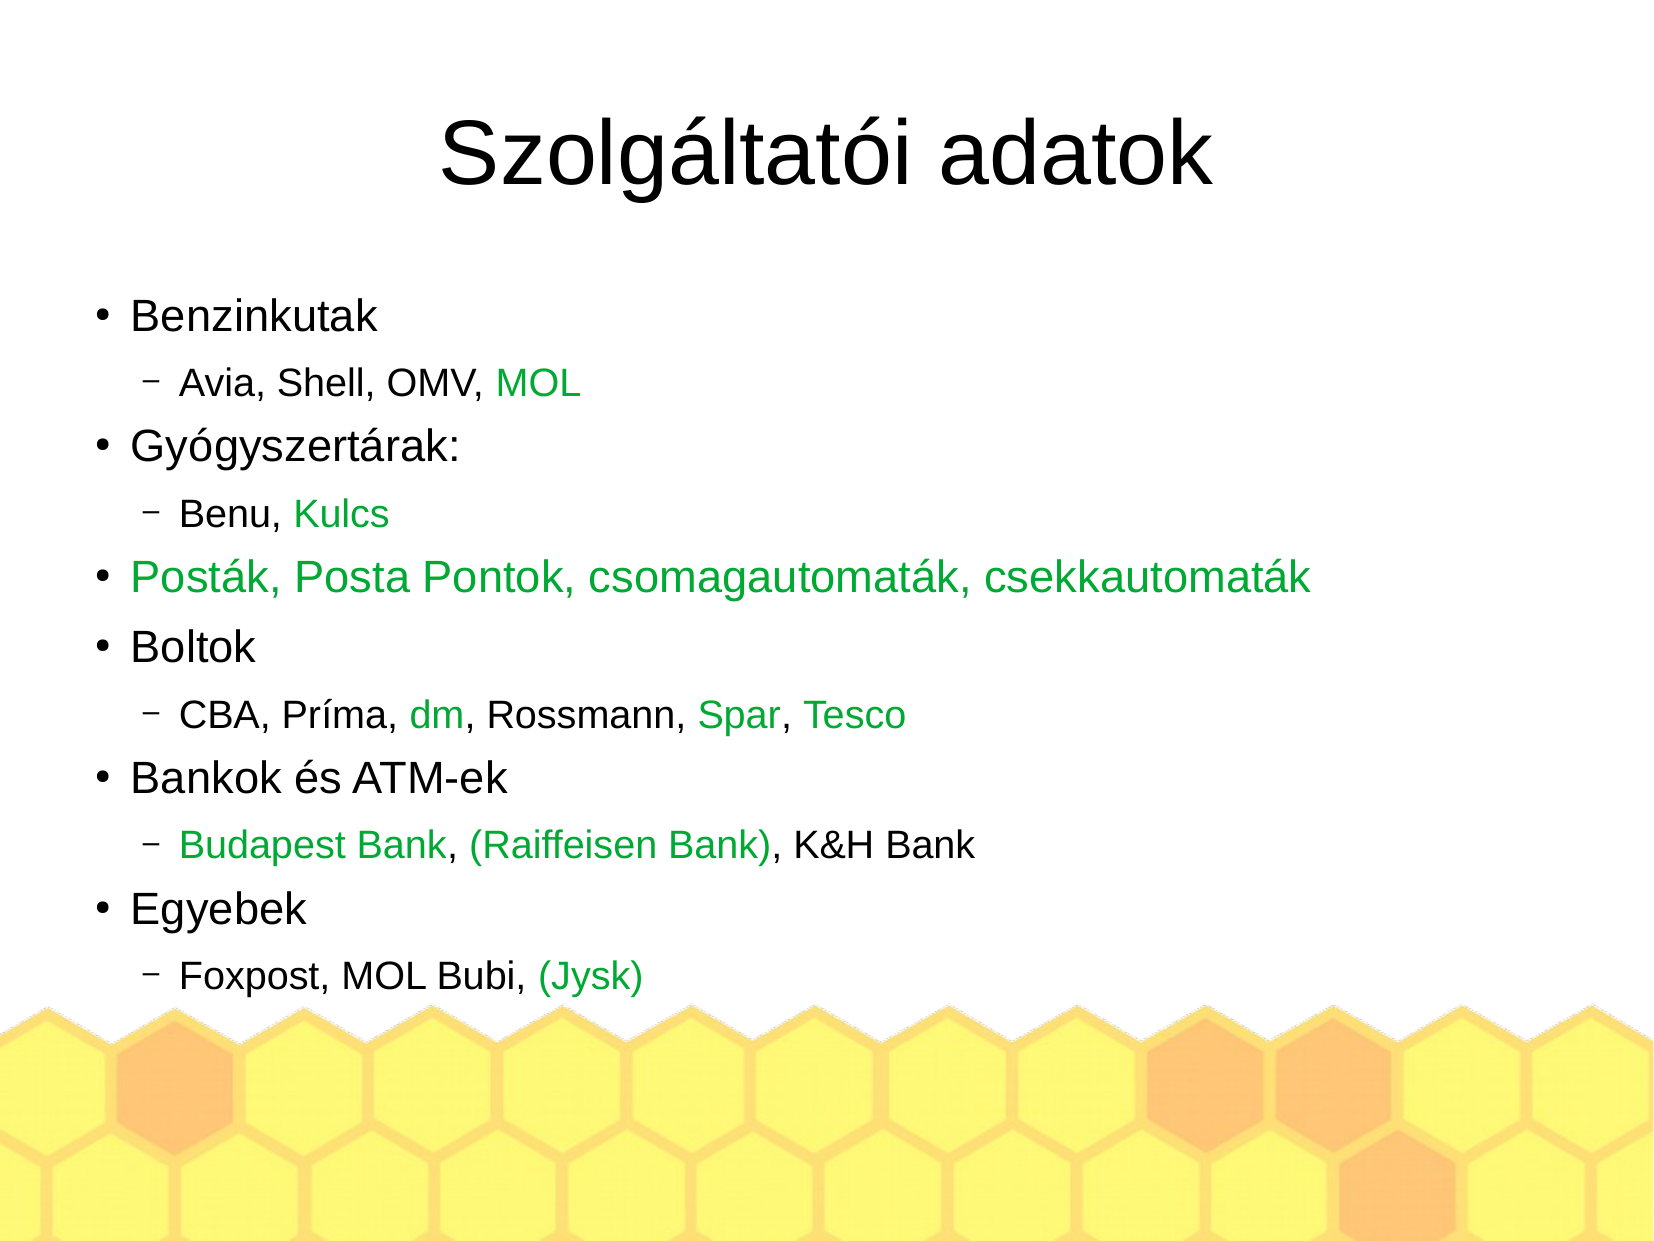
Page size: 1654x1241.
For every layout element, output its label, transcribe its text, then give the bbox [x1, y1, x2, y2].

list Benzinkutak Avia, Shell, OMV, MOL Gyógyszertárak: Benu, Kulcs Posták, Posta Pontok, csomagautomaták, csekkautomaták Boltok CBA, Príma, dm, Rossmann, Spar, Tesco Bankok és ATM-ek Budapest Bank, (Raiffeisen Bank), K&H Bank Egyebek Foxpost, MOL Bubi, (Jysk) [82, 290, 1571, 1010]
picture [0, 1001, 1654, 1241]
title Szolgáltatói adatok [82, 49, 1571, 257]
